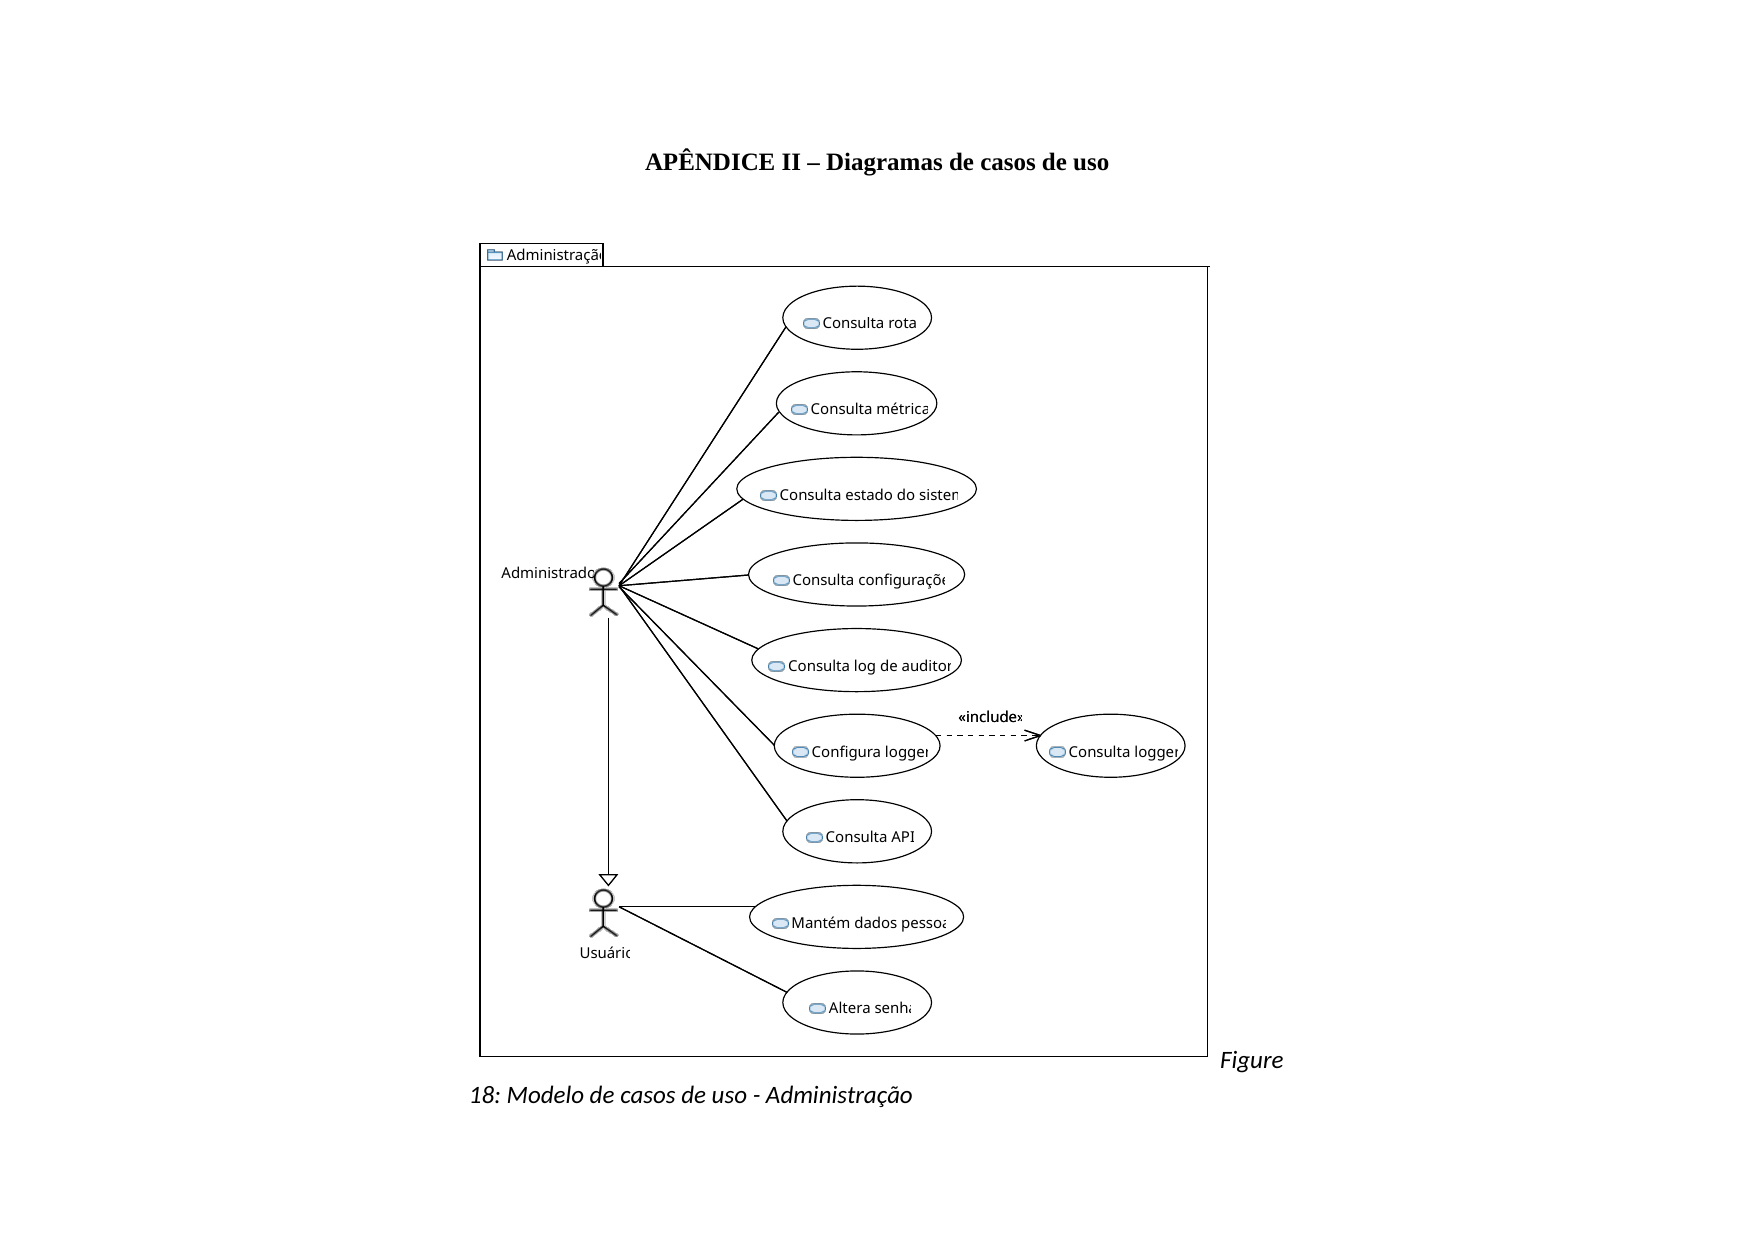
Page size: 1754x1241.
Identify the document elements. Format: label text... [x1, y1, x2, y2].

subtitle APÊNDICE II – Diagramas de casos de uso [118, 147, 1636, 176]
text Figure 18: Modelo de casos de uso - Administração [469, 232, 1285, 1110]
